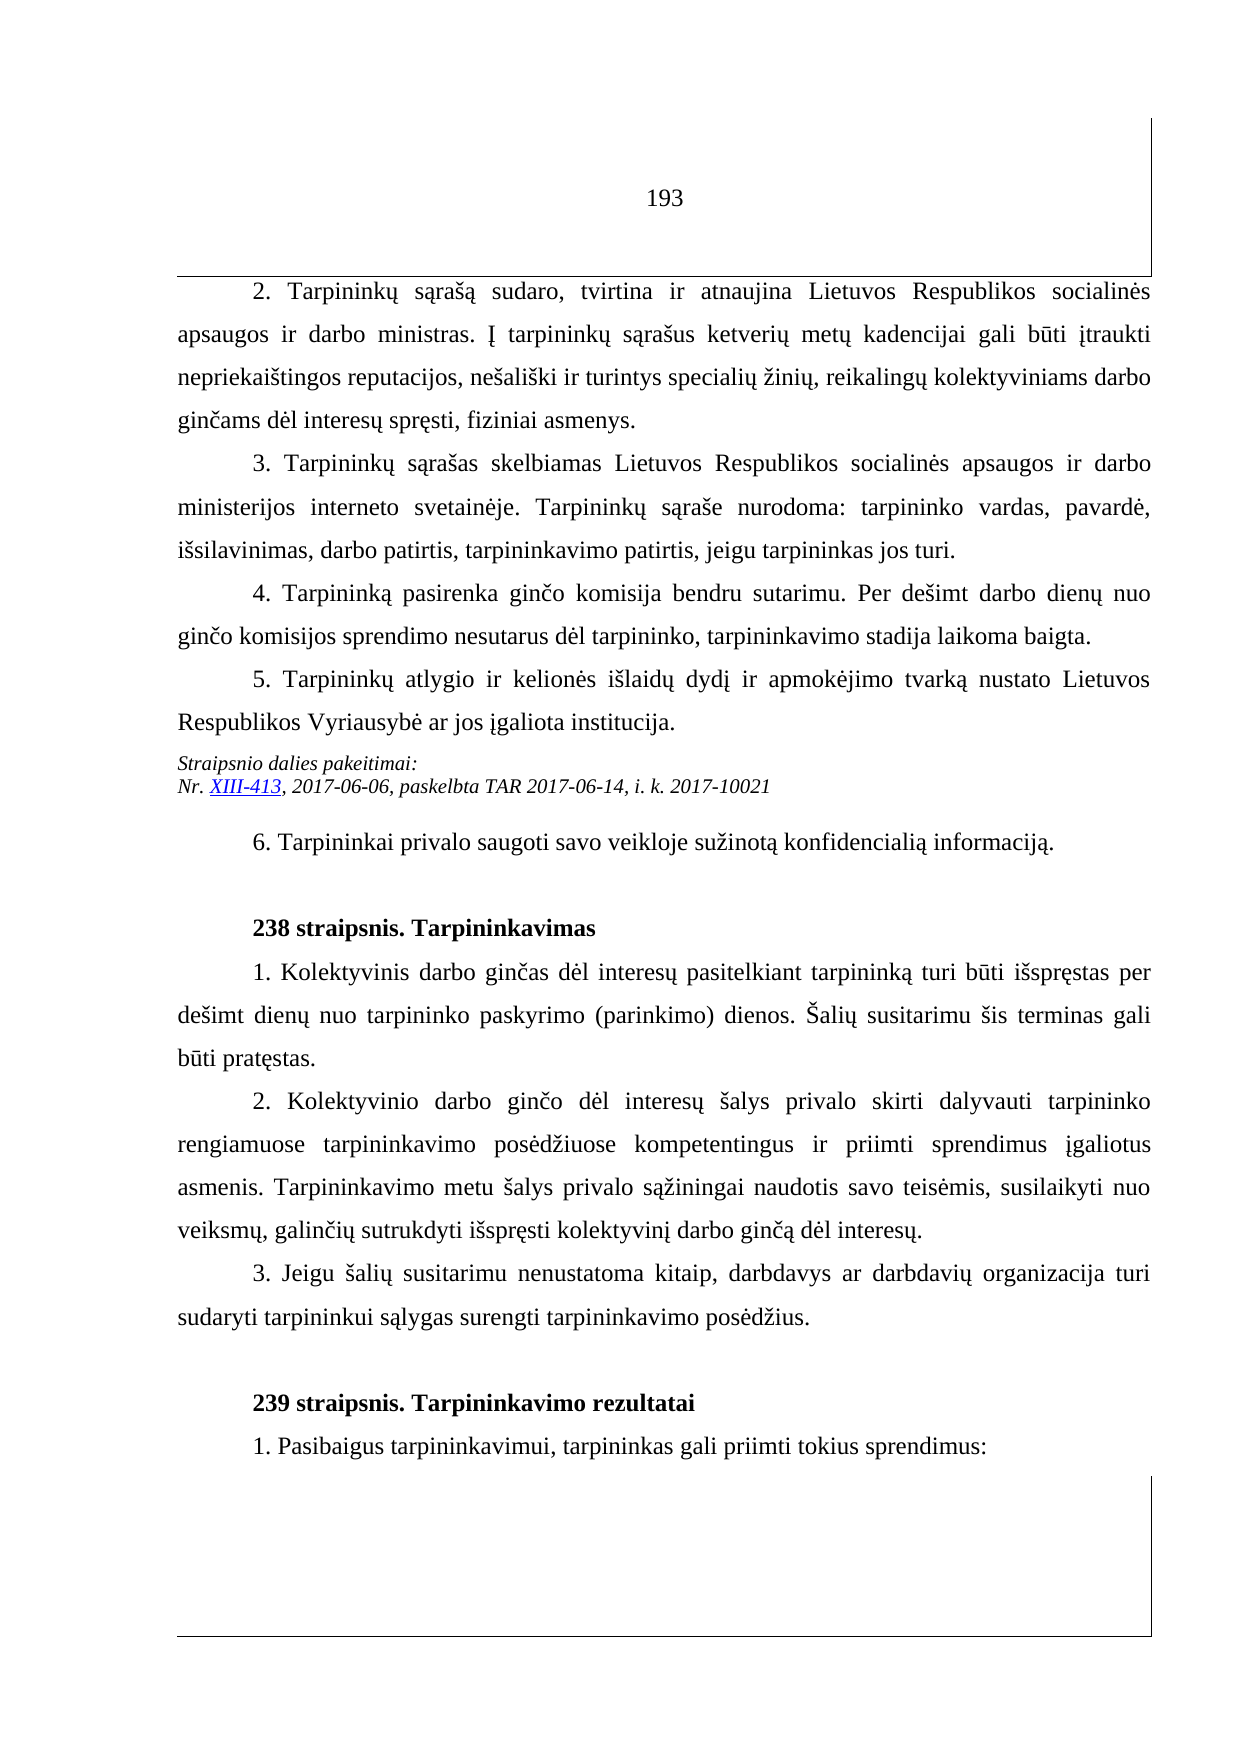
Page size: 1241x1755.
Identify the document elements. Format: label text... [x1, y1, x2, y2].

text 1. Pasibaigus tarpininkavimui, tarpininkas gali priimti tokius sprendimus: [177, 1431, 1152, 1460]
text 5. Tarpininkų atlygio ir kelionės išlaidų dydį ir apmokėjimo tvarką nustato Lietuvos Respublikos Vyriausybė ar jos įgaliota institucija. [177, 664, 1152, 736]
subtitle 239 straipsnis. Tarpininkavimo rezultatai [177, 1388, 1152, 1417]
text Straipsnio dalies pakeitimai: [177, 750, 1152, 774]
text 6. Tarpininkai privalo saugoti savo veikloje sužinotą konfidencialią informaciją. [177, 827, 1152, 856]
text 3. Tarpininkų sąrašas skelbiamas Lietuvos Respublikos socialinės apsaugos ir darbo ministerijos interneto svetainėje. Tarpininkų sąraše nurodoma: tarpininko vardas, pavardė, išsilavinimas, darbo patirtis, tarpininkavimo patirtis, jeigu tarpininkas jos turi. [177, 448, 1152, 563]
text 4. Tarpininką pasirenka ginčo komisija bendru sutarimu. Per dešimt darbo dienų nuo ginčo komisijos sprendimo nesutarus dėl tarpininko, tarpininkavimo stadija laikoma baigta. [177, 578, 1152, 650]
text 1. Kolektyvinis darbo ginčas dėl interesų pasitelkiant tarpininką turi būti išspręstas per dešimt dienų nuo tarpininko paskyrimo (parinkimo) dienos. Šalių susitarimu šis terminas gali būti pratęstas. [177, 957, 1152, 1072]
text 3. Jeigu šalių susitarimu nenustatoma kitaip, darbdavys ar darbdavių organizacija turi sudaryti tarpininkui sąlygas surengti tarpininkavimo posėdžius. [177, 1258, 1152, 1330]
text Nr. XIII-413, 2017-06-06, paskelbta TAR 2017-06-14, i. k. 2017-10021 [177, 774, 1152, 798]
subtitle 238 straipsnis. Tarpininkavimas [177, 913, 1152, 942]
text 2. Tarpininkų sąrašą sudaro, tvirtina ir atnaujina Lietuvos Respublikos socialinės apsaugos ir darbo ministras. Į tarpininkų sąrašus ketverių metų kadencijai gali būti įtraukti nepriekaištingos reputacijos, nešališki ir turintys specialių žinių, reikalingų kolektyviniams darbo ginčams dėl interesų spręsti, fiziniai asmenys. [177, 276, 1152, 434]
text 2. Kolektyvinio darbo ginčo dėl interesų šalys privalo skirti dalyvauti tarpininko rengiamuose tarpininkavimo posėdžiuose kompetentingus ir priimti sprendimus įgaliotus asmenis. Tarpininkavimo metu šalys privalo sąžiningai naudotis savo teisėmis, susilaikyti nuo veiksmų, galinčių sutrukdyti išspręsti kolektyvinį darbo ginčą dėl interesų. [177, 1086, 1152, 1244]
